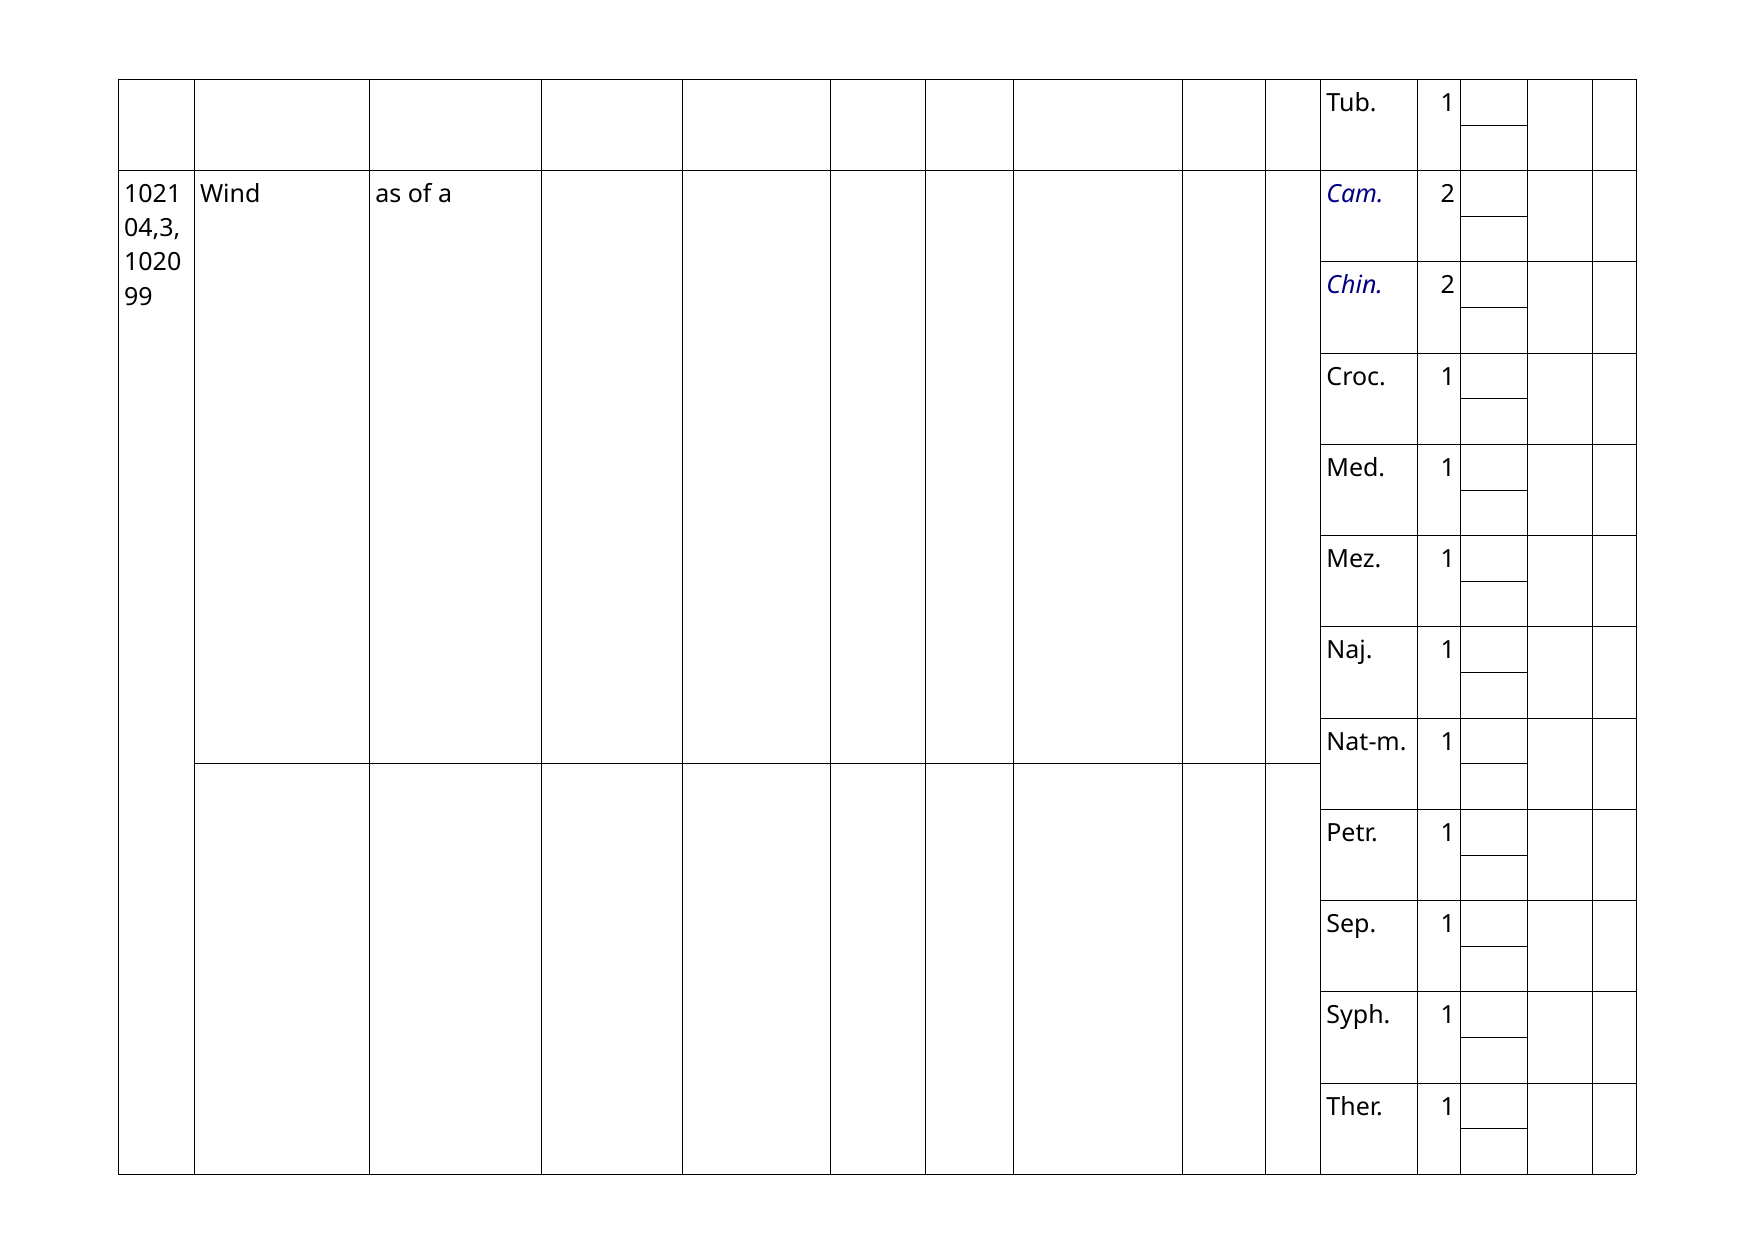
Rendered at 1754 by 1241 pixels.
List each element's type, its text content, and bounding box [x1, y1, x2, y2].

table_cell [1266, 171, 1320, 763]
table_cell Wind [195, 171, 369, 763]
table_cell [1593, 262, 1636, 353]
table_cell 1 [1418, 354, 1460, 444]
table_cell [1461, 262, 1527, 307]
table_cell [1593, 901, 1636, 991]
table_cell [1461, 445, 1527, 489]
table_cell [1461, 673, 1527, 718]
table_cell [1461, 1038, 1527, 1083]
table_cell Ther. [1321, 1084, 1417, 1174]
table_cell [1528, 1084, 1592, 1174]
table_cell [683, 764, 830, 1174]
table_cell [1014, 171, 1182, 763]
table_cell [1461, 126, 1527, 170]
table_cell [1528, 810, 1592, 900]
table_cell [119, 80, 194, 170]
table_cell 2 [1418, 262, 1460, 353]
table_cell [1461, 308, 1527, 353]
table_cell [831, 764, 925, 1174]
table_cell [1593, 354, 1636, 444]
table_cell [542, 764, 682, 1174]
table_cell [1593, 810, 1636, 900]
table_cell [1183, 764, 1265, 1174]
table_cell [195, 764, 369, 1174]
table_cell 1 [1418, 901, 1460, 991]
table_cell 1 [1418, 1084, 1460, 1174]
table_cell [1593, 80, 1636, 170]
table_cell [1528, 992, 1592, 1083]
table_cell 2 [1418, 171, 1460, 261]
table_cell [370, 764, 541, 1174]
table_cell [1014, 764, 1182, 1174]
table_cell [1183, 80, 1265, 170]
table_cell [1528, 80, 1592, 170]
table_cell [1461, 764, 1527, 809]
table_cell [1461, 354, 1527, 398]
table_cell [1461, 627, 1527, 672]
table_cell Syph. [1321, 992, 1417, 1083]
table_cell [1593, 992, 1636, 1083]
table_cell [1528, 262, 1592, 353]
table_cell as of a [370, 171, 541, 763]
table_cell [831, 80, 925, 170]
table_cell [1461, 80, 1527, 124]
table_cell [1593, 719, 1636, 809]
table_cell [1461, 582, 1527, 626]
table_cell [1461, 901, 1527, 946]
table_cell [1593, 627, 1636, 718]
table_cell [1593, 171, 1636, 261]
table_cell [1461, 947, 1527, 991]
table_cell [1266, 80, 1320, 170]
table_cell [1461, 856, 1527, 900]
table_cell Nat-m. [1321, 719, 1417, 809]
table_cell [1528, 445, 1592, 535]
table_cell [370, 80, 541, 170]
table_cell [1593, 445, 1636, 535]
table_cell [1528, 901, 1592, 991]
table_cell 1 [1418, 992, 1460, 1083]
table_cell 1 [1418, 627, 1460, 718]
table_cell Tub. [1321, 80, 1417, 170]
table_cell Naj. [1321, 627, 1417, 718]
table_cell [1528, 536, 1592, 626]
table_cell [1461, 171, 1527, 216]
table_cell [1528, 354, 1592, 444]
table_cell [1461, 719, 1527, 763]
table_cell [683, 80, 830, 170]
table_cell Chin. [1321, 262, 1417, 353]
table_cell [1461, 399, 1527, 444]
table_cell 1 [1418, 810, 1460, 900]
table_cell [542, 171, 682, 763]
table_cell [926, 764, 1013, 1174]
table_cell 1 [1418, 445, 1460, 535]
table_cell 1 [1418, 719, 1460, 809]
table_cell [1461, 1084, 1527, 1128]
table_cell [195, 80, 369, 170]
table_cell [831, 171, 925, 763]
table_cell 102104,3,102099 [119, 171, 194, 1174]
table_cell [1014, 80, 1182, 170]
table_cell [683, 171, 830, 763]
table_cell [1528, 171, 1592, 261]
table_cell [926, 171, 1013, 763]
table_cell [1461, 536, 1527, 581]
table_cell [1528, 719, 1592, 809]
table_cell Med. [1321, 445, 1417, 535]
table_cell [542, 80, 682, 170]
table_cell [1593, 1084, 1636, 1174]
table_cell [1461, 992, 1527, 1037]
table_cell Cam. [1321, 171, 1417, 261]
table_cell 1 [1418, 80, 1460, 170]
table_cell [1461, 491, 1527, 535]
table_cell [926, 80, 1013, 170]
table_cell [1461, 217, 1527, 261]
table_cell Mez. [1321, 536, 1417, 626]
table_cell [1461, 1129, 1527, 1174]
table_cell Petr. [1321, 810, 1417, 900]
table_cell [1461, 810, 1527, 854]
table_cell 1 [1418, 536, 1460, 626]
table_cell [1183, 171, 1265, 763]
table_cell [1528, 627, 1592, 718]
table_cell [1266, 764, 1320, 1174]
table_cell Croc. [1321, 354, 1417, 444]
table_cell [1593, 536, 1636, 626]
table_cell Sep. [1321, 901, 1417, 991]
